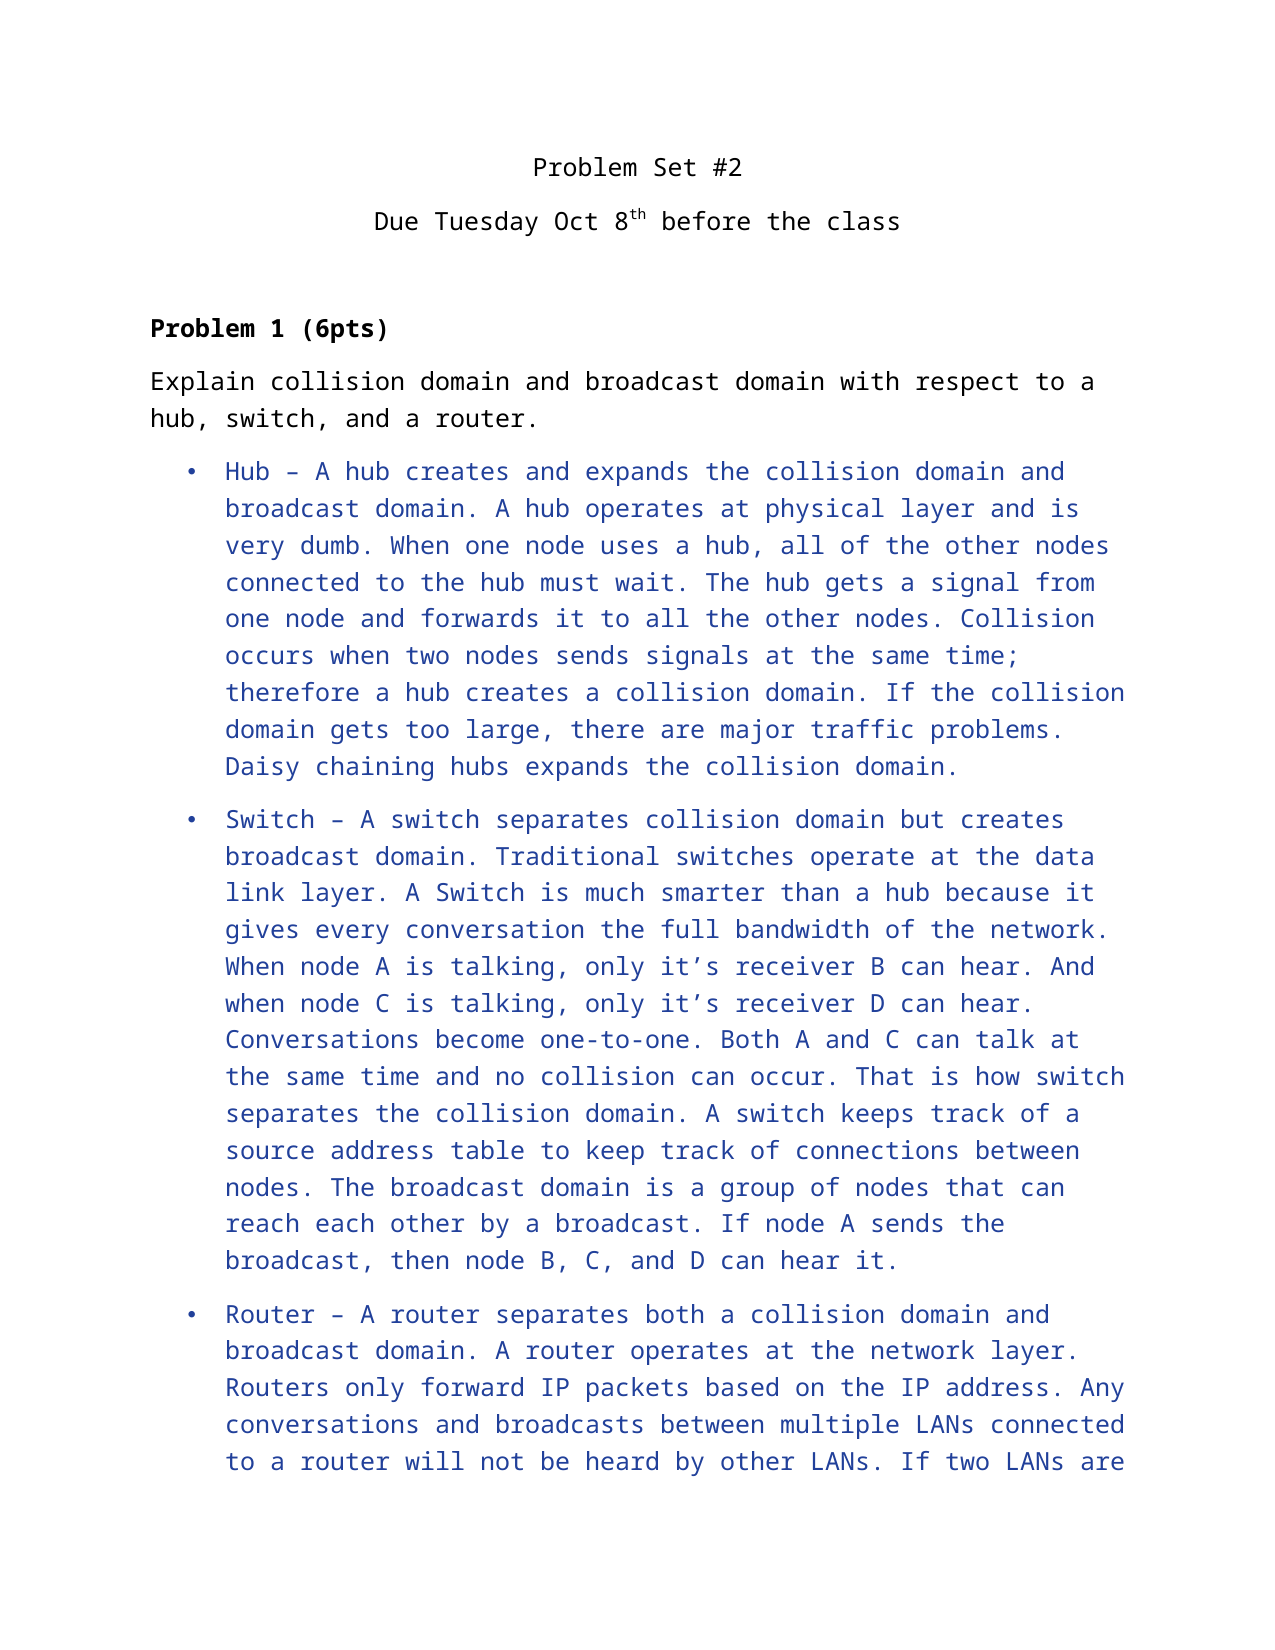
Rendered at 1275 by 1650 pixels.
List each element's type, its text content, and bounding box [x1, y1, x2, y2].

text Due Tuesday Oct 8th before the class [150, 203, 1125, 237]
list Router – A router separates both a collision domain and broadcast domain. A router operates at the network layer. Routers only forward IP packets based on the IP address. Any conversations and broadcasts between multiple LANs connected to a router will not be heard by other LANs. If two LANs are [187, 1296, 1125, 1477]
text Problem 1 (6pts) [150, 310, 1125, 344]
list Hub – A hub creates and expands the collision domain and broadcast domain. A hub operates at physical layer and is very dumb. When one node uses a hub, all of the other nodes connected to the hub must wait. The hub gets a signal from one node and forwards it to all the other nodes. Collision occurs when two nodes sends signals at the same time; therefore a hub creates a collision domain. If the collision domain gets too large, there are major traffic problems. Daisy chaining hubs expands the collision domain. [187, 454, 1125, 782]
list Switch – A switch separates collision domain but creates broadcast domain. Traditional switches operate at the data link layer. A Switch is much smarter than a hub because it gives every conversation the full bandwidth of the network. When node A is talking, only it’s receiver B can hear. And when node C is talking, only it’s receiver D can hear. Conversations become one-to-one. Both A and C can talk at the same time and no collision can occur. That is how switch separates the collision domain. A switch keeps track of a source address table to keep track of connections between nodes. The broadcast domain is a group of nodes that can reach each other by a broadcast. If node A sends the broadcast, then node B, C, and D can hear it. [187, 802, 1125, 1277]
text Problem Set #2 [150, 150, 1125, 184]
text Explain collision domain and broadcast domain with respect to a hub, switch, and a router. [150, 364, 1125, 434]
